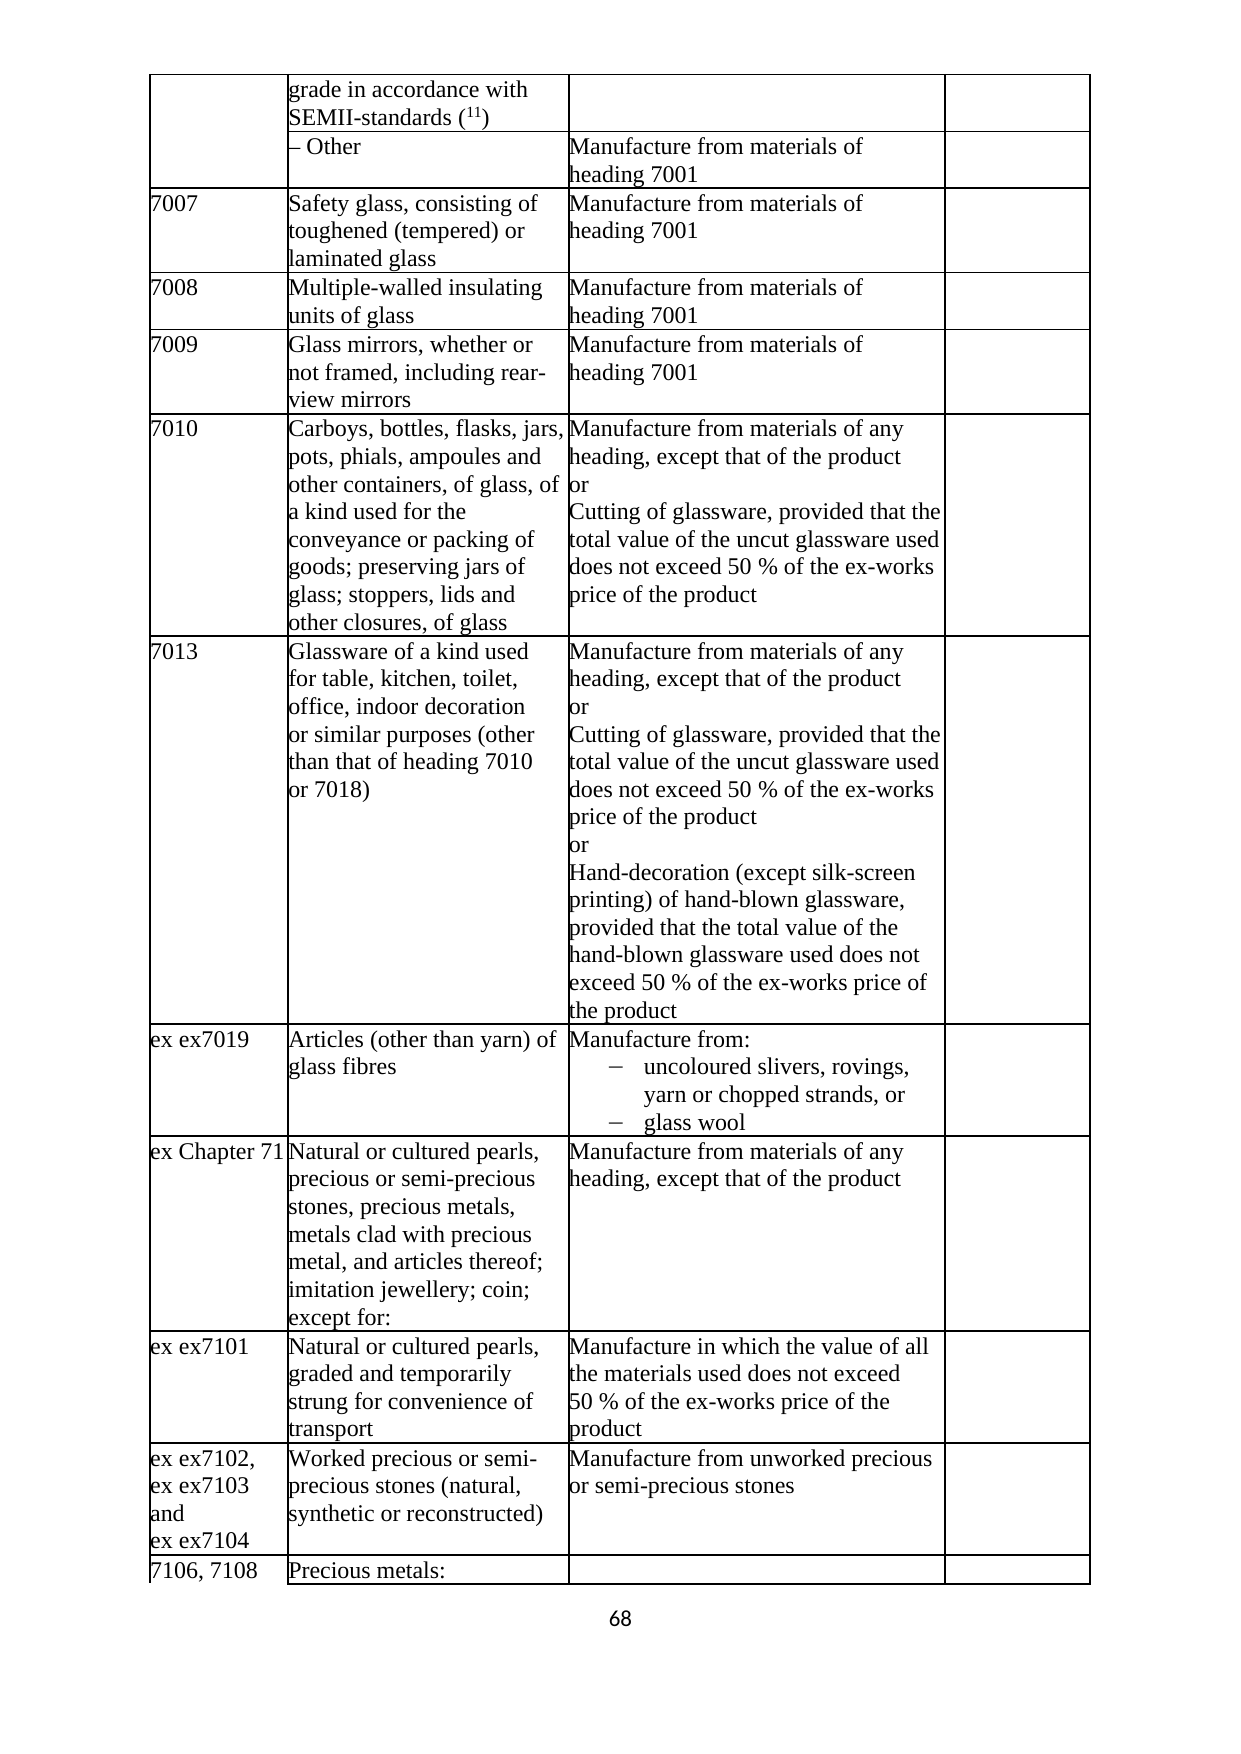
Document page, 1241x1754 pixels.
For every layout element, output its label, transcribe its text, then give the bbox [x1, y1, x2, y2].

table_cell 7106, 7108 [151, 1556, 287, 1583]
table_cell grade in accordance with SEMII-standards (11) [289, 75, 568, 131]
table_cell Glass mirrors, whether or not framed, including rear-view mirrors [289, 330, 568, 413]
table_cell Manufacture from materials of any heading, except that of the product or Cutting of glassware, provided that the total value of the uncut glassware used does not exceed 50 % of the ex-works price of the product or Hand-decoration (except silk-screen printing) of hand-blown glassware, provided that the total value of the hand-blown glassware used does not exceed 50 % of the ex-works price of the product [570, 637, 944, 1023]
table_cell ex ex7019 [151, 1025, 287, 1135]
table_cell Manufacture from materials of any heading, except that of the product [570, 1137, 944, 1330]
table_cell Worked precious or semi-precious stones (natural, synthetic or reconstructed) [289, 1444, 568, 1554]
table_cell Carboys, bottles, flasks, jars, pots, phials, ampoules and other containers, of glass, of a kind used for the conveyance or packing of goods; preserving jars of glass; stoppers, lids and other closures, of glass [289, 415, 568, 635]
table_cell – Other [289, 132, 568, 187]
table_cell Natural or cultured pearls, graded and temporarily strung for convenience of transport [289, 1332, 568, 1442]
table_cell [151, 75, 287, 187]
table_cell [946, 132, 1089, 187]
table_cell ex Chapter 71 [151, 1137, 287, 1330]
table_cell ex ex7101 [151, 1332, 287, 1442]
table_cell 7009 [151, 330, 287, 413]
table_cell 7013 [151, 637, 287, 1023]
table_cell Multiple-walled insulating units of glass [289, 273, 568, 328]
table_cell Natural or cultured pearls, precious or semi-precious stones, precious metals, metals clad with precious metal, and articles thereof; imitation jewellery; coin; except for: [289, 1137, 568, 1330]
table_cell [946, 1137, 1089, 1330]
table_cell Articles (other than yarn) of glass fibres [289, 1025, 568, 1135]
table_cell [570, 1556, 944, 1583]
table_cell Glassware of a kind used for table, kitchen, toilet, office, indoor decoration or similar purposes (other than that of heading 7010 or 7018) [289, 637, 568, 1023]
table_cell 7010 [151, 415, 287, 635]
table_cell Manufacture from materials of heading 7001 [570, 132, 944, 187]
table_cell Manufacture from materials of heading 7001 [570, 273, 944, 328]
table_cell [946, 1444, 1089, 1554]
table_cell [946, 330, 1089, 413]
table_cell [946, 1332, 1089, 1442]
table_cell Manufacture from materials of any heading, except that of the product or Cutting of glassware, provided that the total value of the uncut glassware used does not exceed 50 % of the ex-works price of the product [570, 415, 944, 635]
table_cell Manufacture from: [570, 1025, 944, 1135]
table_cell Manufacture from materials of heading 7001 [570, 330, 944, 413]
table_cell ex ex7102, ex ex7103 and ex ex7104 [151, 1444, 287, 1554]
table_header glass wool [570, 1108, 874, 1135]
table_cell [946, 189, 1089, 272]
table_cell [946, 1025, 1089, 1135]
table_cell Manufacture from materials of heading 7001 [570, 189, 944, 272]
table_cell [946, 273, 1089, 328]
table_cell [946, 75, 1089, 131]
table_cell [946, 1556, 1089, 1583]
table_cell [570, 75, 944, 131]
table_cell Manufacture in which the value of all the materials used does not exceed 50 % of the ex-works price of the product [570, 1332, 944, 1442]
table_cell 7007 [151, 189, 287, 272]
table_cell 7008 [151, 273, 287, 328]
table_cell Manufacture from unworked precious or semi-precious stones [570, 1444, 944, 1554]
table_cell [946, 637, 1089, 1023]
table_cell [946, 415, 1089, 635]
table_header uncoloured slivers, rovings, yarn or chopped strands, or [570, 1053, 923, 1108]
table_cell Safety glass, consisting of toughened (tempered) or laminated glass [289, 189, 568, 272]
table_cell Precious metals: [289, 1556, 568, 1583]
